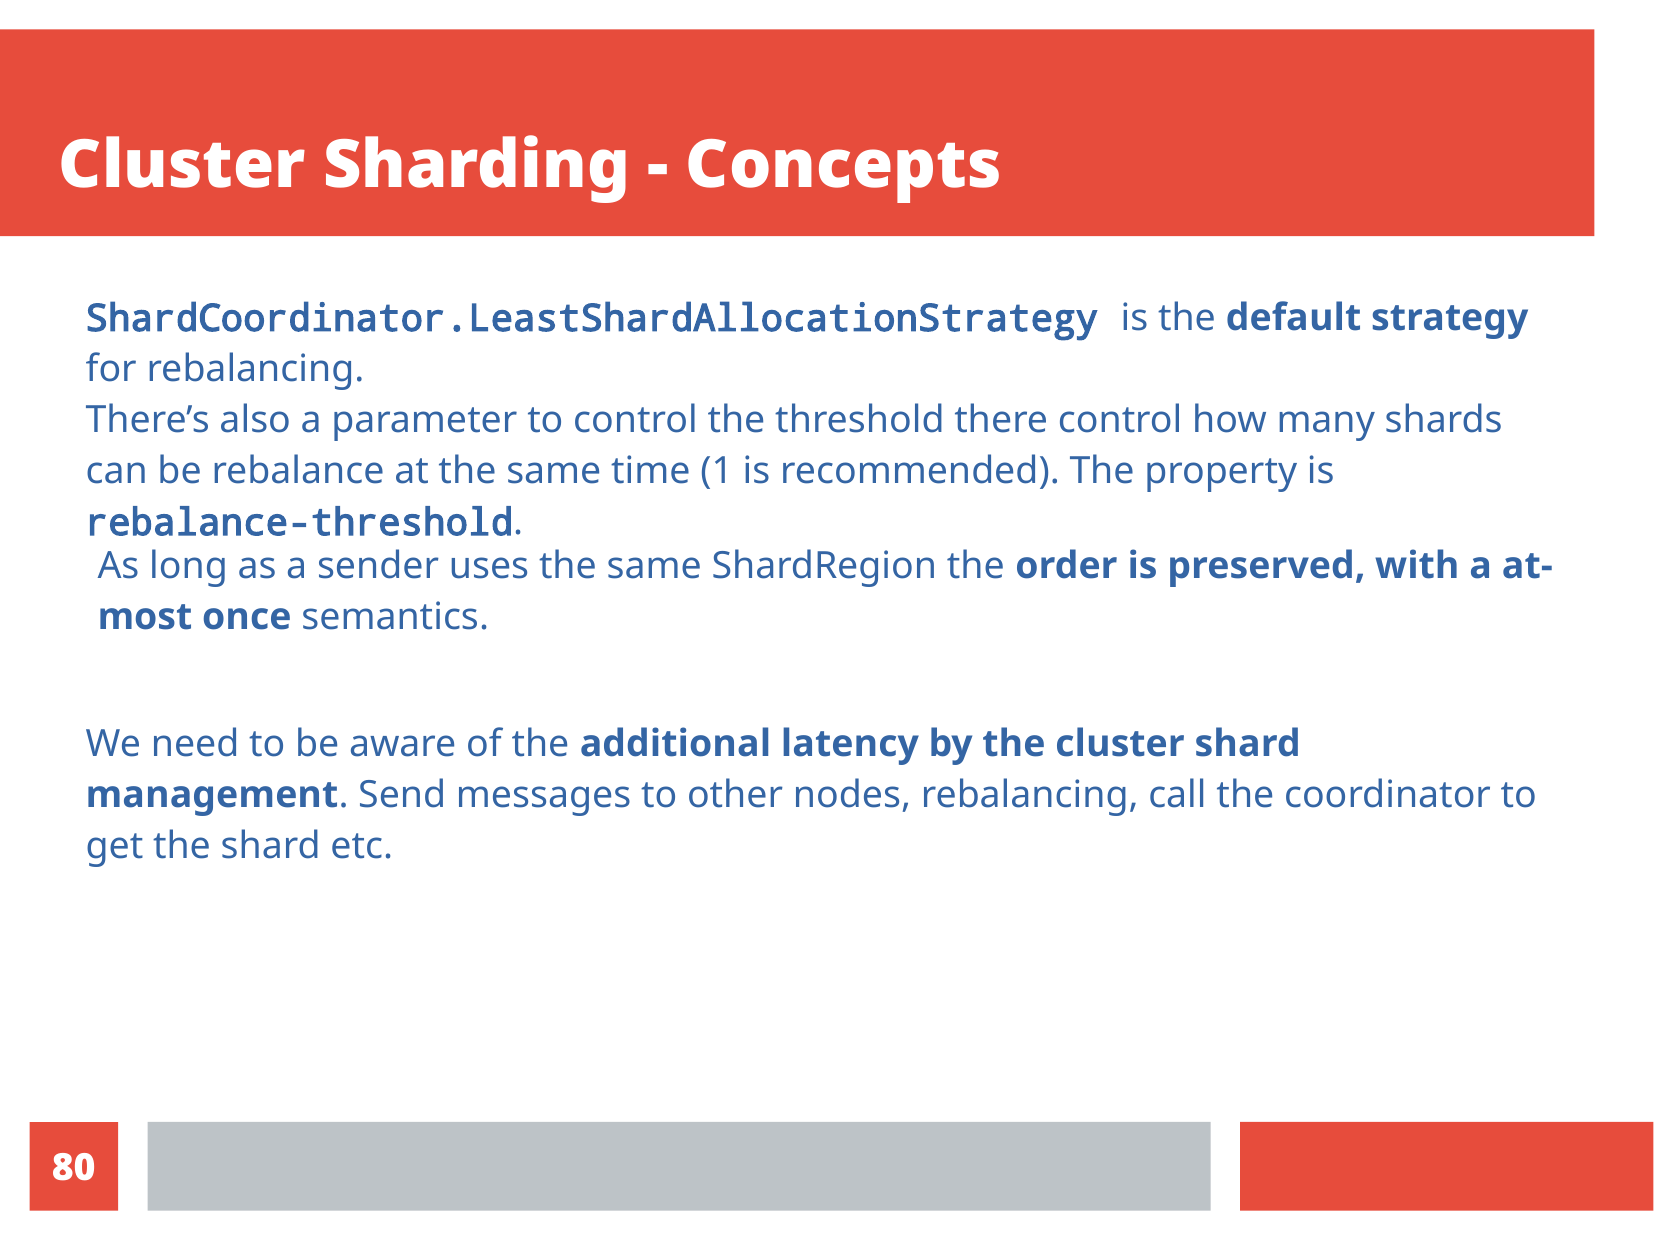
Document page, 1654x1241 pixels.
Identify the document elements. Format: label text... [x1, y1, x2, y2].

text_box ShardCoordinator.LeastShardAllocationStrategy is the default strategy for rebalancing. There’s also a parameter to control the threshold there control how many shards can be rebalance at the same time (1 is recommended). The property is rebalance-threshold. [70, 283, 1571, 488]
title Cluster Sharding - Concepts [59, 59, 1595, 207]
text_box As long as a sender uses the same ShardRegion the order is preserved, with a at-most once semantics. [82, 531, 1583, 641]
text_box We need to be aware of the additional latency by the cluster shard management. Send messages to other nodes, rebalancing, call the coordinator to get the shard etc. [70, 708, 1571, 819]
